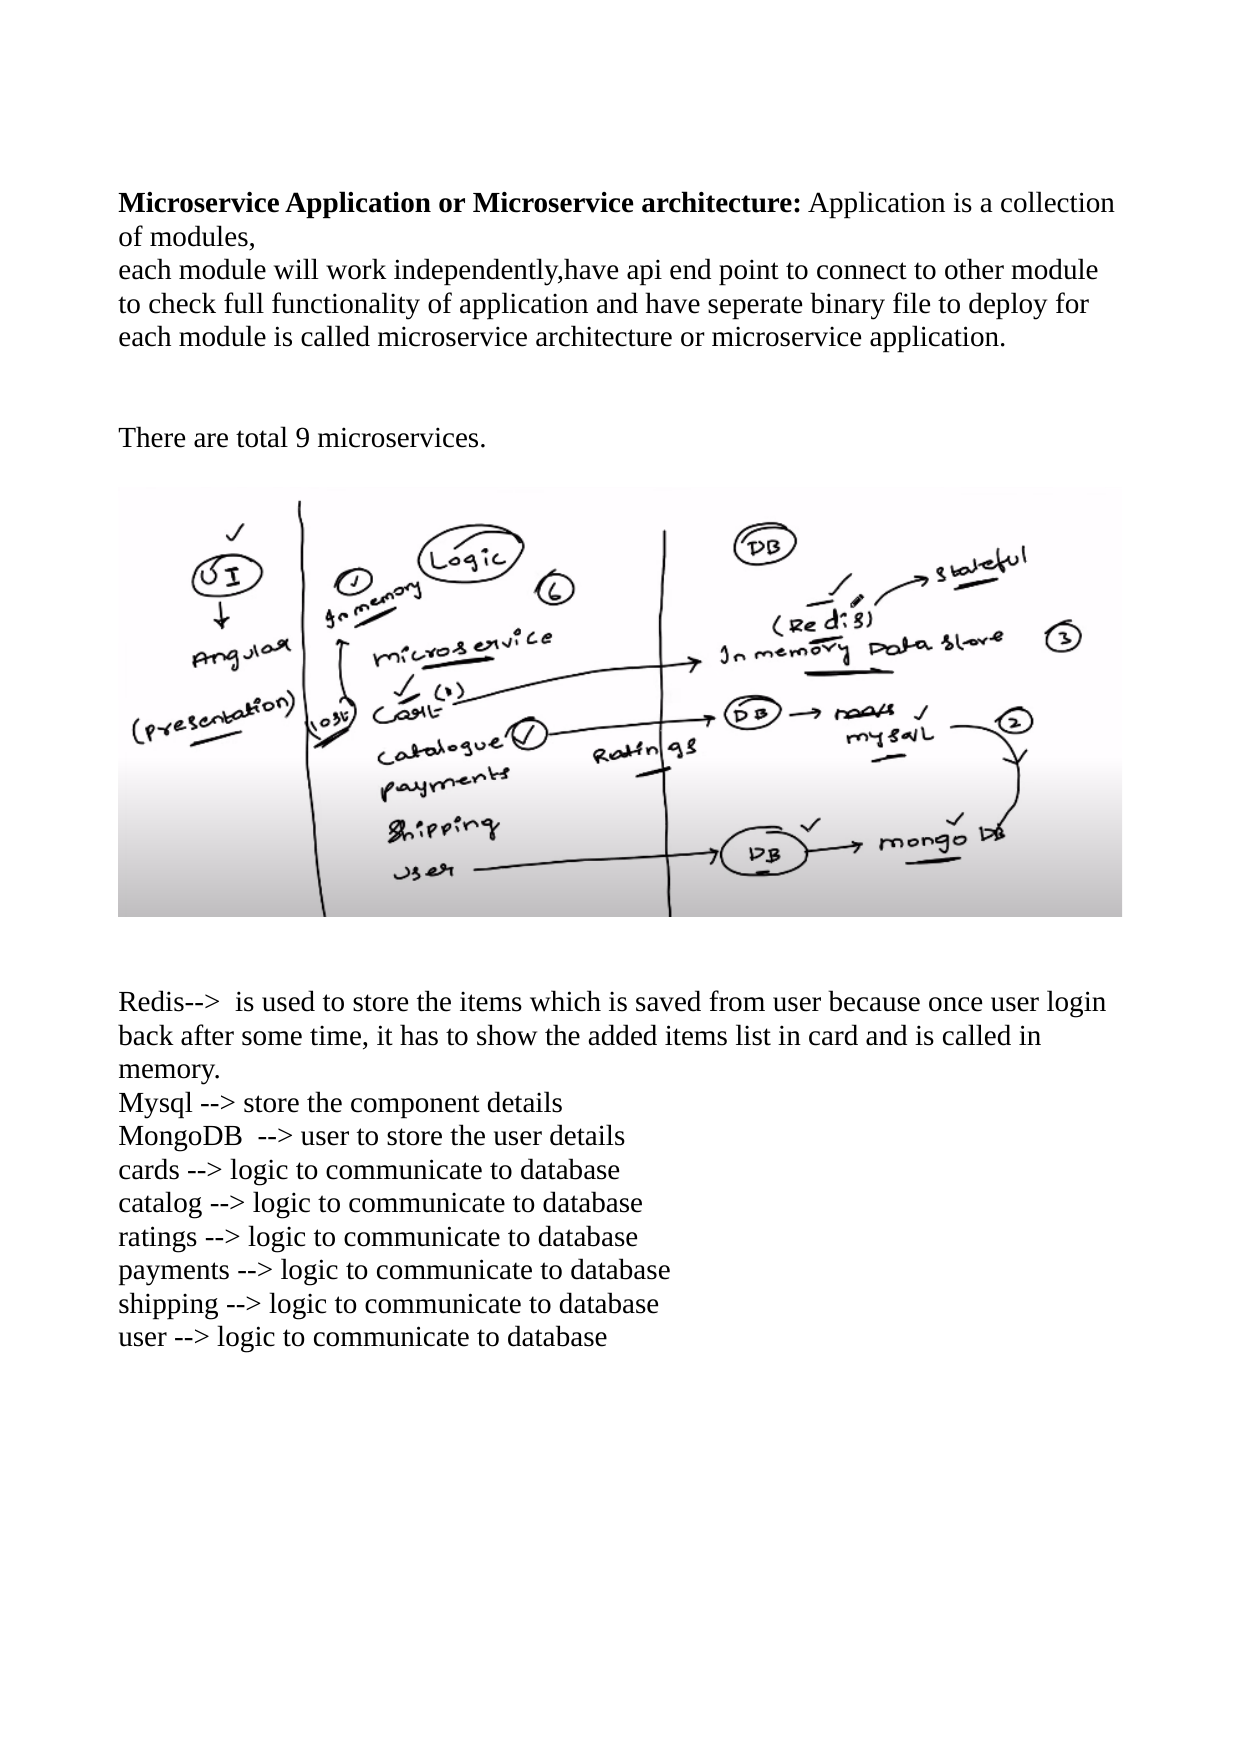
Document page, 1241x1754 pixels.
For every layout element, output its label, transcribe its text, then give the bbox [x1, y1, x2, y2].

text catalog --> logic to communicate to database [118, 1185, 1122, 1219]
text payments --> logic to communicate to database [118, 1252, 1122, 1286]
text Redis--> is used to store the items which is saved from user because once user login back after some time, it has to show the added items list in card and is called in memory. [118, 984, 1122, 1085]
text each module will work independently,have api end point to connect to other module to check full functionality of application and have seperate binary file to deploy for each module is called microservice architecture or microservice application. [118, 252, 1122, 353]
text Mysql --> store the component details [118, 1085, 1122, 1118]
picture [118, 487, 1123, 917]
text user --> logic to communicate to database [118, 1319, 1122, 1353]
text ratings --> logic to communicate to database [118, 1219, 1122, 1252]
text cards --> logic to communicate to database [118, 1152, 1122, 1185]
text shipping --> logic to communicate to database [118, 1286, 1122, 1319]
text MongoDB --> user to store the user details [118, 1118, 1122, 1152]
text Microservice Application or Microservice architecture: Application is a collection of modules, [118, 185, 1122, 252]
text There are total 9 microservices. [118, 420, 1122, 453]
